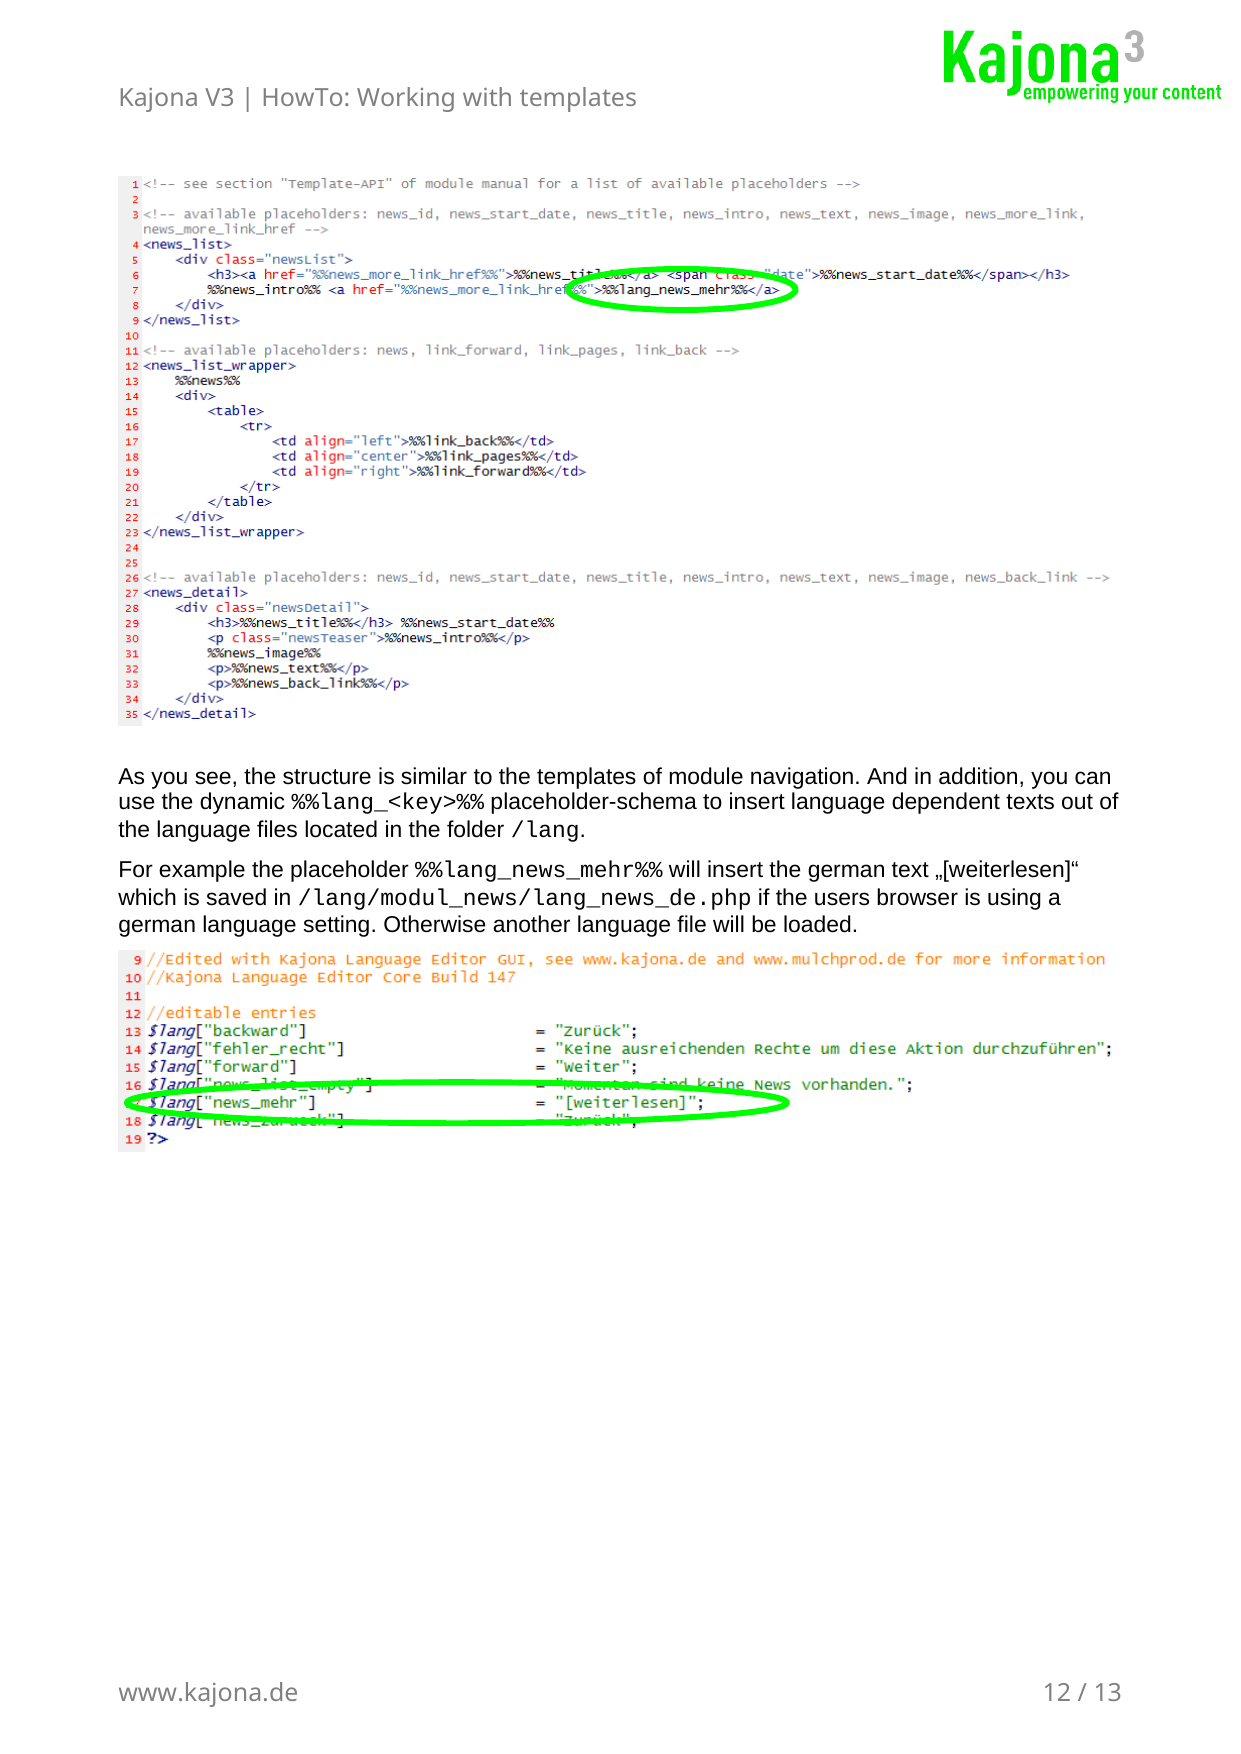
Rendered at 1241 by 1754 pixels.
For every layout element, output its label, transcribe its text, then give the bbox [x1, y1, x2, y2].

picture [118, 176, 1122, 726]
picture [944, 30, 1221, 103]
picture [118, 950, 1122, 1152]
text For example the placeholder %%lang_news_mehr%% will insert the german text „[weiterlesen]“ which is saved in /lang/modul_news/lang_news_de.php if the users browser is using a german language setting. Otherwise another language file will be loaded. [118, 857, 1122, 937]
text As you see, the structure is similar to the templates of module navigation. And in addition, you can use the dynamic %%lang_<key>%% placeholder-schema to insert language dependent texts out of the language files located in the folder /lang. [118, 763, 1122, 844]
